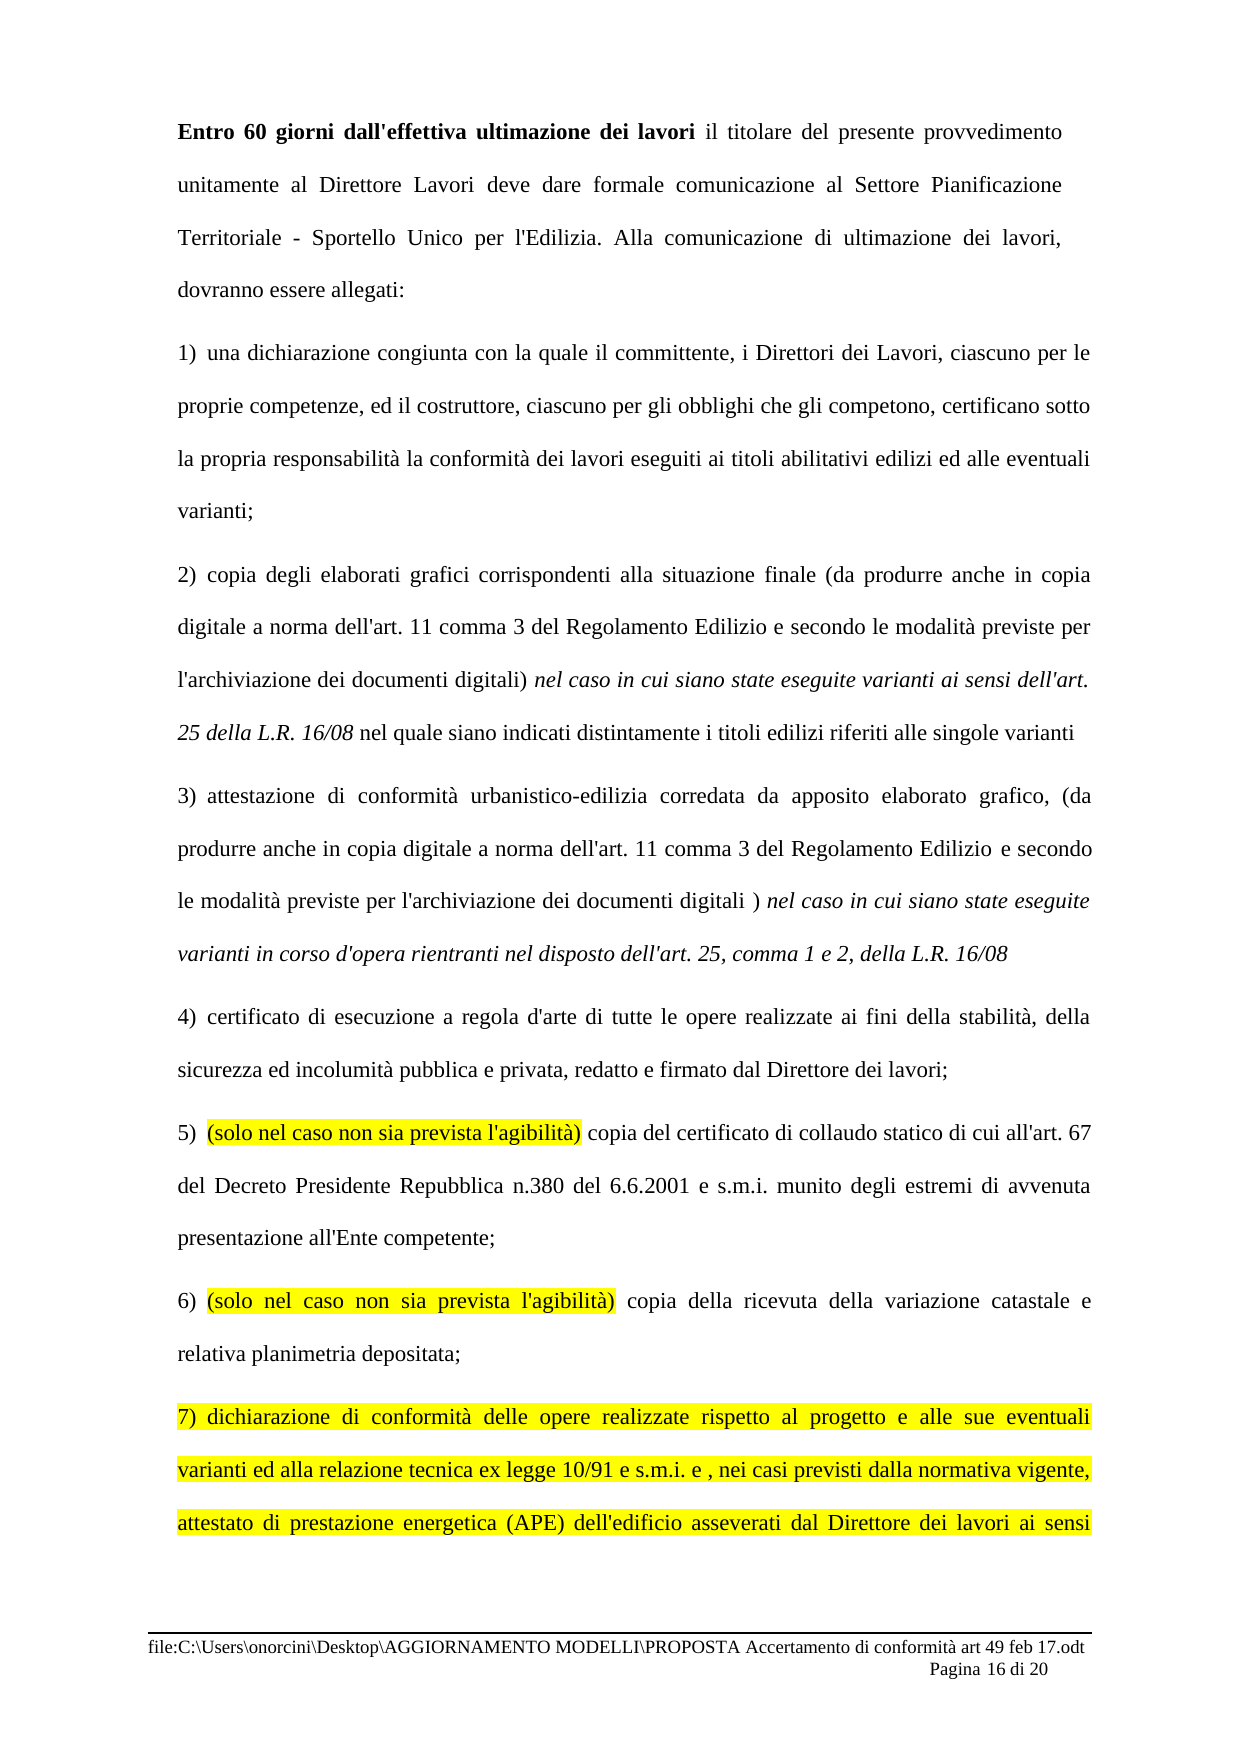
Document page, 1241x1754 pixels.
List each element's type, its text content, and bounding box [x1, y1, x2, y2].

list una dichiarazione congiunta con la quale il committente, i Direttori dei Lavori, ciascuno per le proprie competenze, ed il costruttore, ciascuno per gli obblighi che gli competono, certificano sotto la propria responsabilità la conformità dei lavori eseguiti ai titoli abilitativi edilizi ed alle eventuali varianti; [177, 339, 1092, 524]
list certificato di esecuzione a regola d'arte di tutte le opere realizzate ai fini della stabilità, della sicurezza ed incolumità pubblica e privata, redatto e firmato dal Direttore dei lavori; [177, 1003, 1092, 1082]
list dichiarazione di conformità delle opere realizzate rispetto al progetto e alle sue eventuali varianti ed alla relazione tecnica ex legge 10/91 e s.m.i. e , nei casi previsti dalla normativa vigente, attestato di prestazione energetica (APE) dell'edificio asseverati dal Direttore dei lavori ai sensi [177, 1403, 1092, 1535]
list (solo nel caso non sia prevista l'agibilità) copia del certificato di collaudo statico di cui all'art. 67 del Decreto Presidente Repubblica n.380 del 6.6.2001 e s.m.i. munito degli estremi di avvenuta presentazione all'Ente competente; [177, 1119, 1092, 1251]
list copia degli elaborati grafici corrispondenti alla situazione finale (da produrre anche in copia digitale a norma dell'art. 11 comma 3 del Regolamento Edilizio e secondo le modalità previste per l'archiviazione dei documenti digitali) nel caso in cui siano state eseguite varianti ai sensi dell'art. 25 della L.R. 16/08 nel quale siano indicati distintamente i titoli edilizi riferiti alle singole varianti [177, 561, 1092, 745]
list attestazione di conformità urbanistico-edilizia corredata da apposito elaborato grafico, (da produrre anche in copia digitale a norma dell'art. 11 comma 3 del Regolamento Edilizio e secondo le modalità previste per l'archiviazione dei documenti digitali ) nel caso in cui siano state eseguite varianti in corso d'opera rientranti nel disposto dell'art. 25, comma 1 e 2, della L.R. 16/08 [177, 782, 1092, 966]
text Entro 60 giorni dall'effettiva ultimazione dei lavori il titolare del presente provvedimento unitamente al Direttore Lavori deve dare formale comunicazione al Settore Pianificazione Territoriale - Sportello Unico per l'Edilizia. Alla comunicazione di ultimazione dei lavori, dovranno essere allegati: [177, 118, 1063, 303]
list (solo nel caso non sia prevista l'agibilità) copia della ricevuta della variazione catastale e relativa planimetria depositata; [177, 1287, 1092, 1367]
